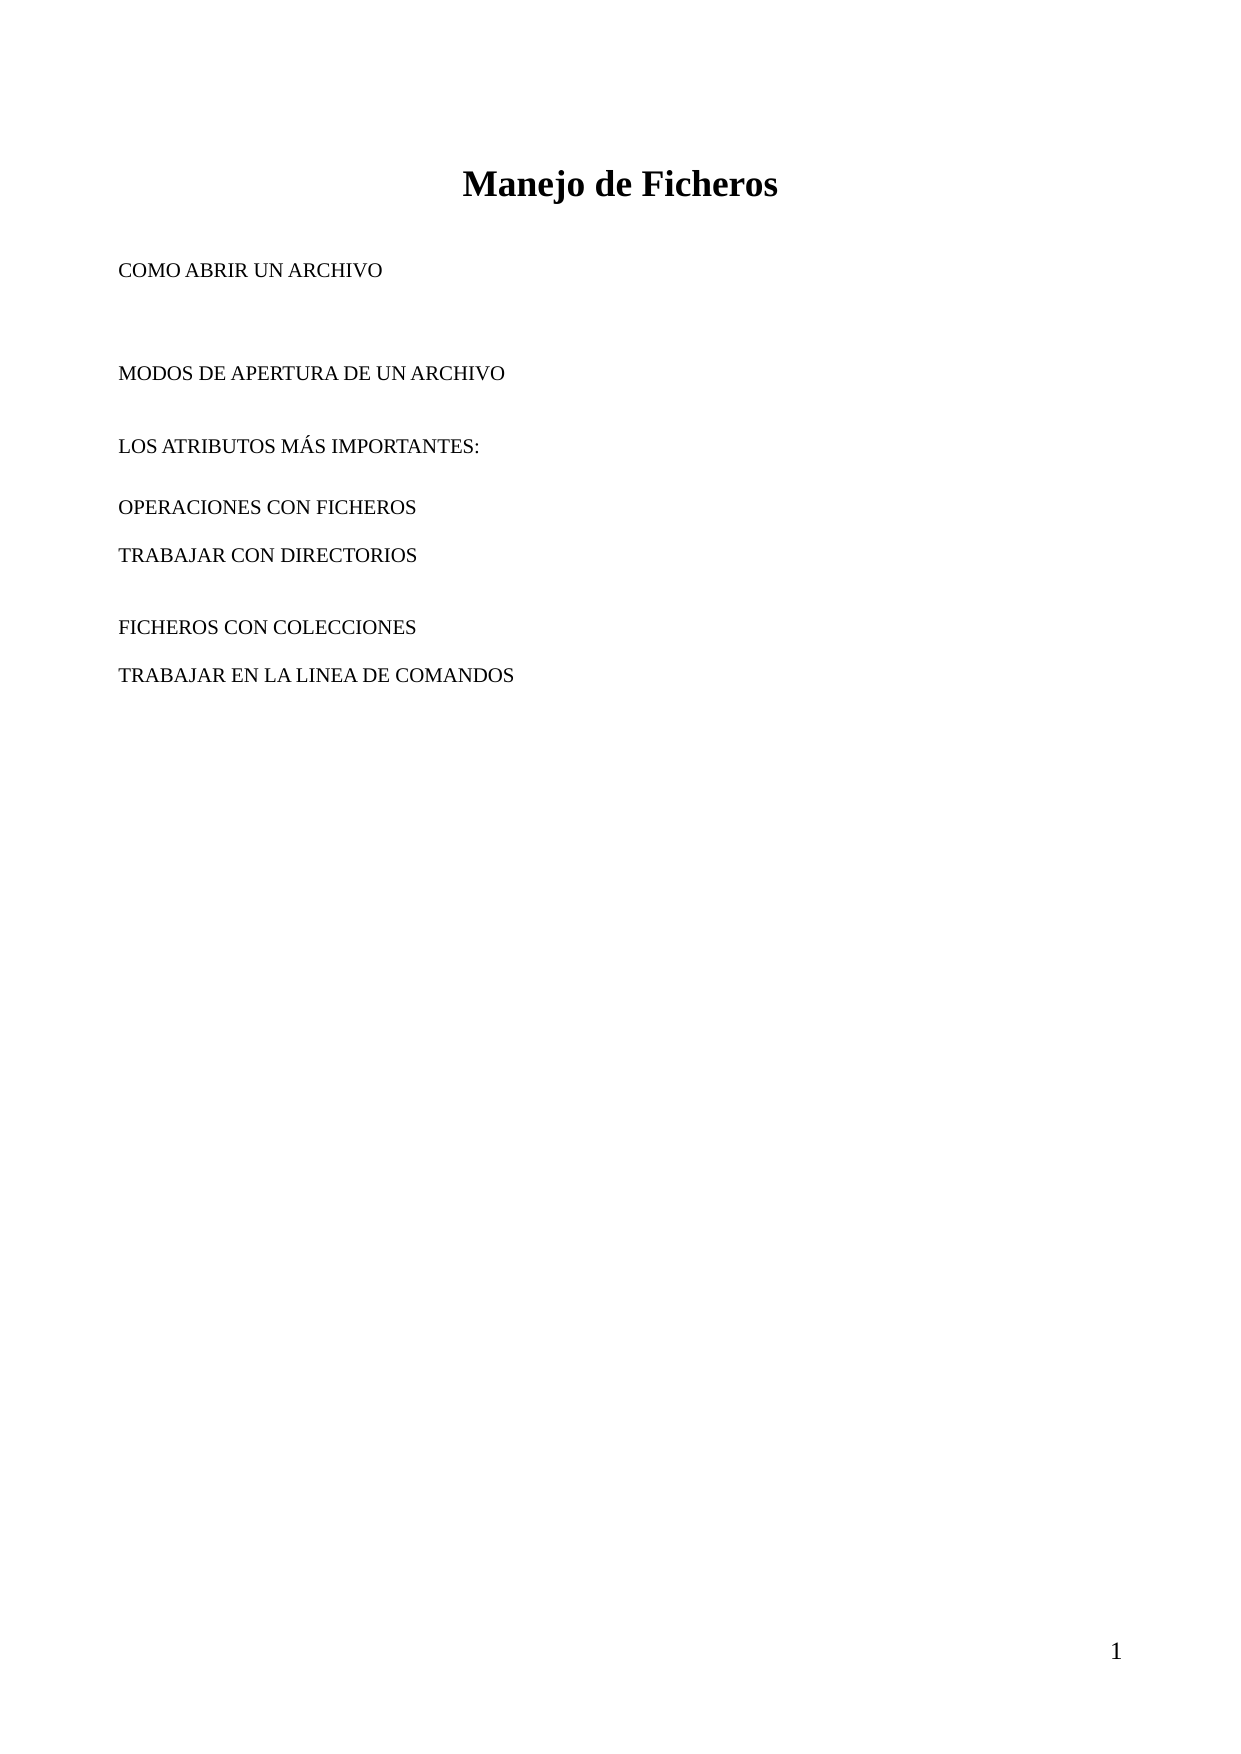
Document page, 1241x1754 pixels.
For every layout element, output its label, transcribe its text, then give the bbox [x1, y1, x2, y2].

subtitle COMO ABRIR UN ARCHIVO [118, 258, 1122, 282]
text OPERACIONES CON FICHEROS [118, 495, 1122, 519]
text FICHEROS CON COLECCIONES [118, 615, 1122, 639]
text TRABAJAR CON DIRECTORIOS [118, 543, 1122, 567]
subtitle MODOS DE APERTURA DE UN ARCHIVO [118, 361, 1122, 385]
text LOS ATRIBUTOS MÁS IMPORTANTES: [118, 434, 1122, 458]
text Manejo de Ficheros [118, 161, 1122, 204]
text TRABAJAR EN LA LINEA DE COMANDOS [118, 663, 1122, 687]
